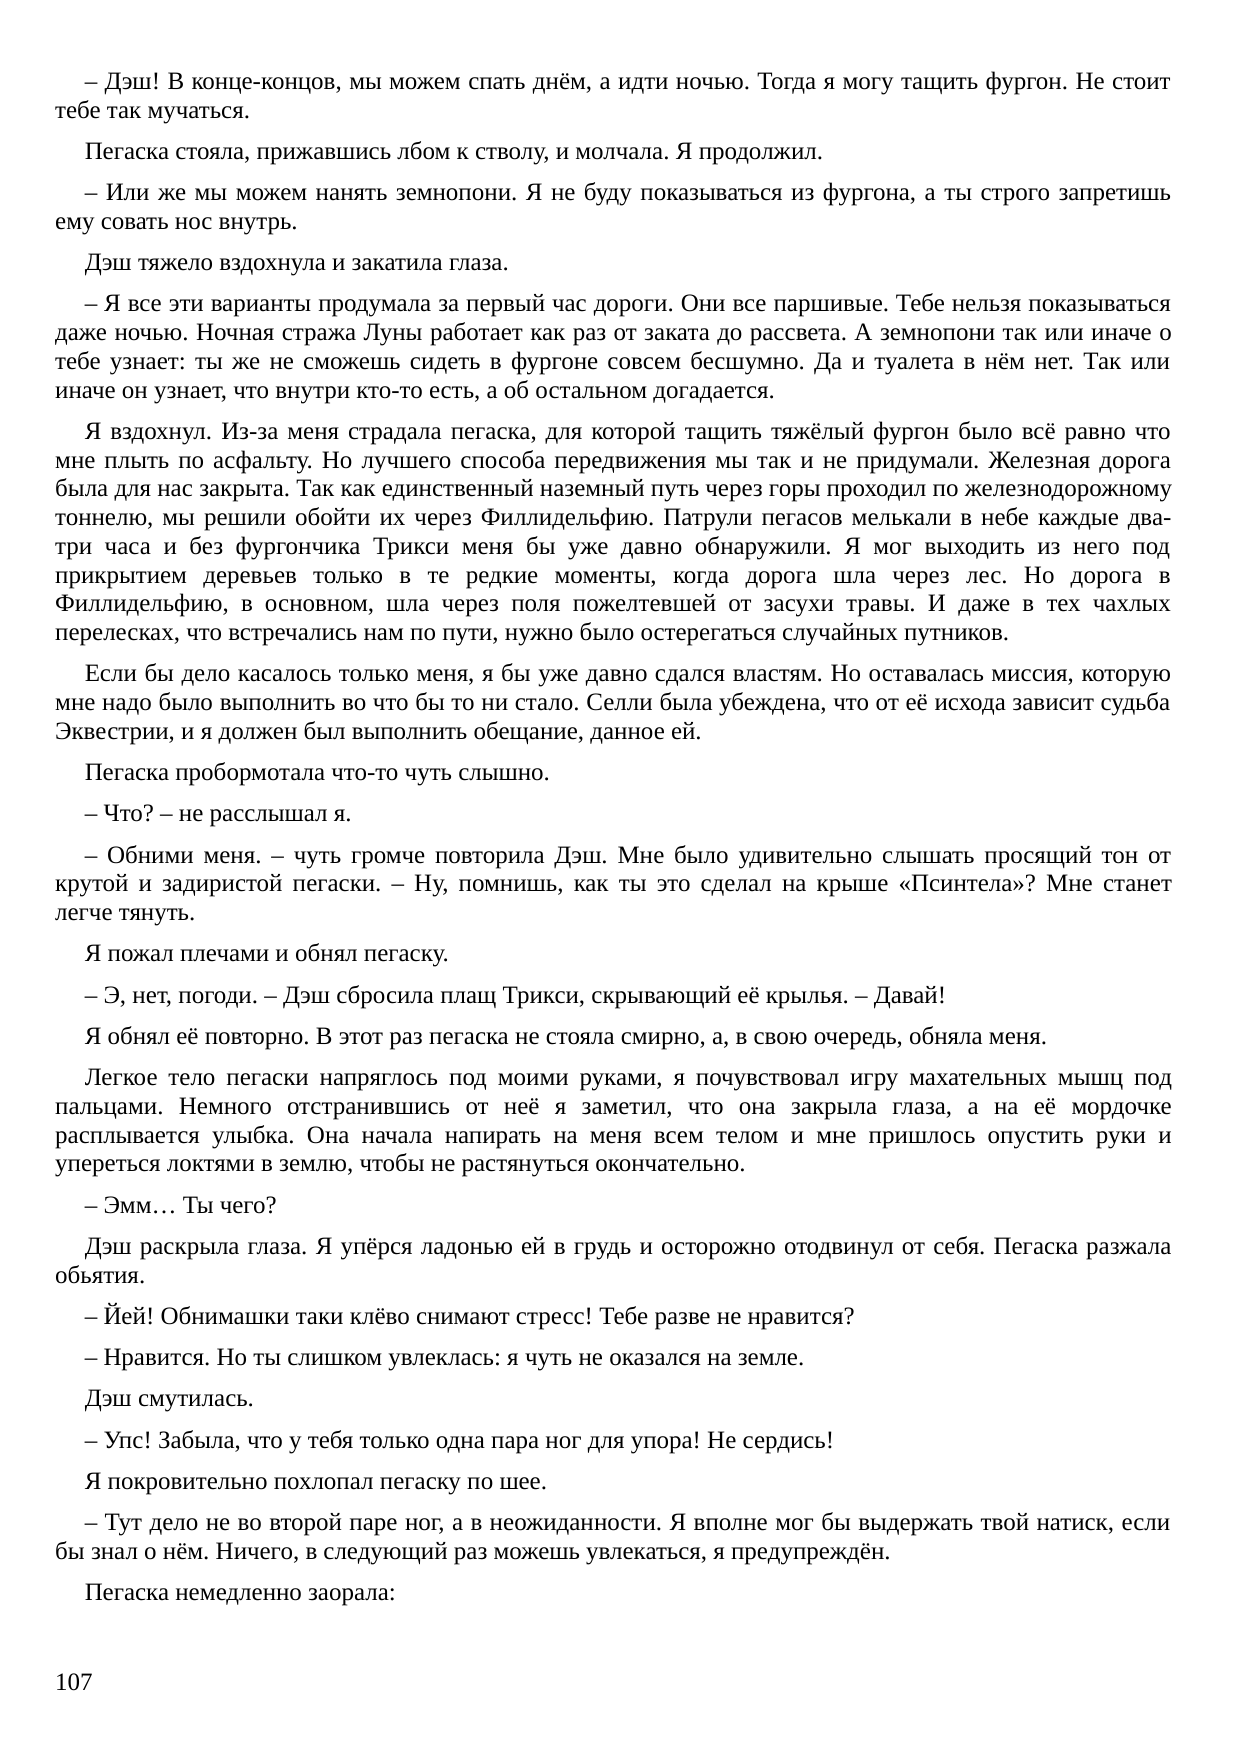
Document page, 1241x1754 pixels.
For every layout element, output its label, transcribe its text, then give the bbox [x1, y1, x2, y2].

text – Или же мы можем нанять земнопони. Я не буду показываться из фургона, а ты строго запретишь ему совать нос внутрь. [55, 177, 1173, 235]
text Я вздохнул. Из-за меня страдала пегаска, для которой тащить тяжёлый фургон было всё равно что мне плыть по асфальту. Но лучшего способа передвижения мы так и не придумали. Железная дорога была для нас закрыта. Так как единственный наземный путь через горы проходил по железнодорожному тоннелю, мы решили обойти их через Филлидельфию. Патрули пегасов мелькали в небе каждые два-три часа и без фургончика Трикси меня бы уже давно обнаружили. Я мог выходить из него под прикрытием деревьев только в те редкие моменты, когда дорога шла через лес. Но дорога в Филлидельфию, в основном, шла через поля пожелтевшей от засухи травы. И даже в тех чахлых перелесках, что встречались нам по пути, нужно было остерегаться случайных путников. [55, 416, 1173, 646]
text – Что? – не расслышал я. [55, 798, 1173, 827]
text Легкое тело пегаски напряглось под моими руками, я почувствовал игру махательных мышц под пальцами. Немного отстранившись от неё я заметил, что она закрыла глаза, а на её мордочке расплывается улыбка. Она начала напирать на меня всем телом и мне пришлось опустить руки и упереться локтями в землю, чтобы не растянуться окончательно. [55, 1062, 1173, 1177]
text Я покровительно похлопал пегаску по шее. [55, 1466, 1173, 1495]
text – Тут дело не во второй паре ног, а в неожиданности. Я вполне мог бы выдержать твой натиск, если бы знал о нём. Ничего, в следующий раз можешь увлекаться, я предупреждён. [55, 1507, 1173, 1565]
text – Упс! Забыла, что у тебя только одна пара ног для упора! Не сердись! [55, 1425, 1173, 1453]
text – Обними меня. – чуть громче повторила Дэш. Мне было удивительно слышать просящий тон от крутой и задиристой пегаски. – Ну, помнишь, как ты это сделал на крыше «Псинтела»? Мне станет легче тянуть. [55, 840, 1173, 926]
text Я обнял её повторно. В этот раз пегаска не стояла смирно, а, в свою очередь, обняла меня. [55, 1021, 1173, 1050]
text Дэш раскрыла глаза. Я упёрся ладонью ей в грудь и осторожно отодвинул от себя. Пегаска разжала обьятия. [55, 1231, 1173, 1288]
text – Дэш! В конце-концов, мы можем спать днём, а идти ночью. Тогда я могу тащить фургон. Не стоит тебе так мучаться. [55, 66, 1173, 123]
text Дэш смутилась. [55, 1383, 1173, 1412]
text – Йей! Обнимашки таки клёво снимают стресс! Тебе разве не нравится? [55, 1301, 1173, 1330]
text – Нравится. Но ты слишком увлеклась: я чуть не оказался на земле. [55, 1342, 1173, 1371]
text Дэш тяжело вздохнула и закатила глаза. [55, 247, 1173, 276]
text Пегаска стояла, прижавшись лбом к стволу, и молчала. Я продолжил. [55, 136, 1173, 165]
text – Э, нет, погоди. – Дэш сбросила плащ Трикси, скрывающий её крылья. – Давай! [55, 980, 1173, 1008]
text Я пожал плечами и обнял пегаску. [55, 938, 1173, 967]
text Пегаска пробормотала что-то чуть слышно. [55, 757, 1173, 786]
text Если бы дело касалось только меня, я бы уже давно сдался властям. Но оставалась миссия, которую мне надо было выполнить во что бы то ни стало. Селли была убеждена, что от её исхода зависит судьба Эквестрии, и я должен был выполнить обещание, данное ей. [55, 658, 1173, 745]
text – Я все эти варианты продумала за первый час дороги. Они все паршивые. Тебе нельзя показываться даже ночью. Ночная стража Луны работает как раз от заката до рассвета. А земнопони так или иначе о тебе узнает: ты же не сможешь сидеть в фургоне совсем бесшумно. Да и туалета в нём нет. Так или иначе он узнает, что внутри кто-то есть, а об остальном догадается. [55, 288, 1173, 403]
text – Эмм… Ты чего? [55, 1190, 1173, 1218]
text Пегаска немедленно заорала: [55, 1577, 1173, 1606]
